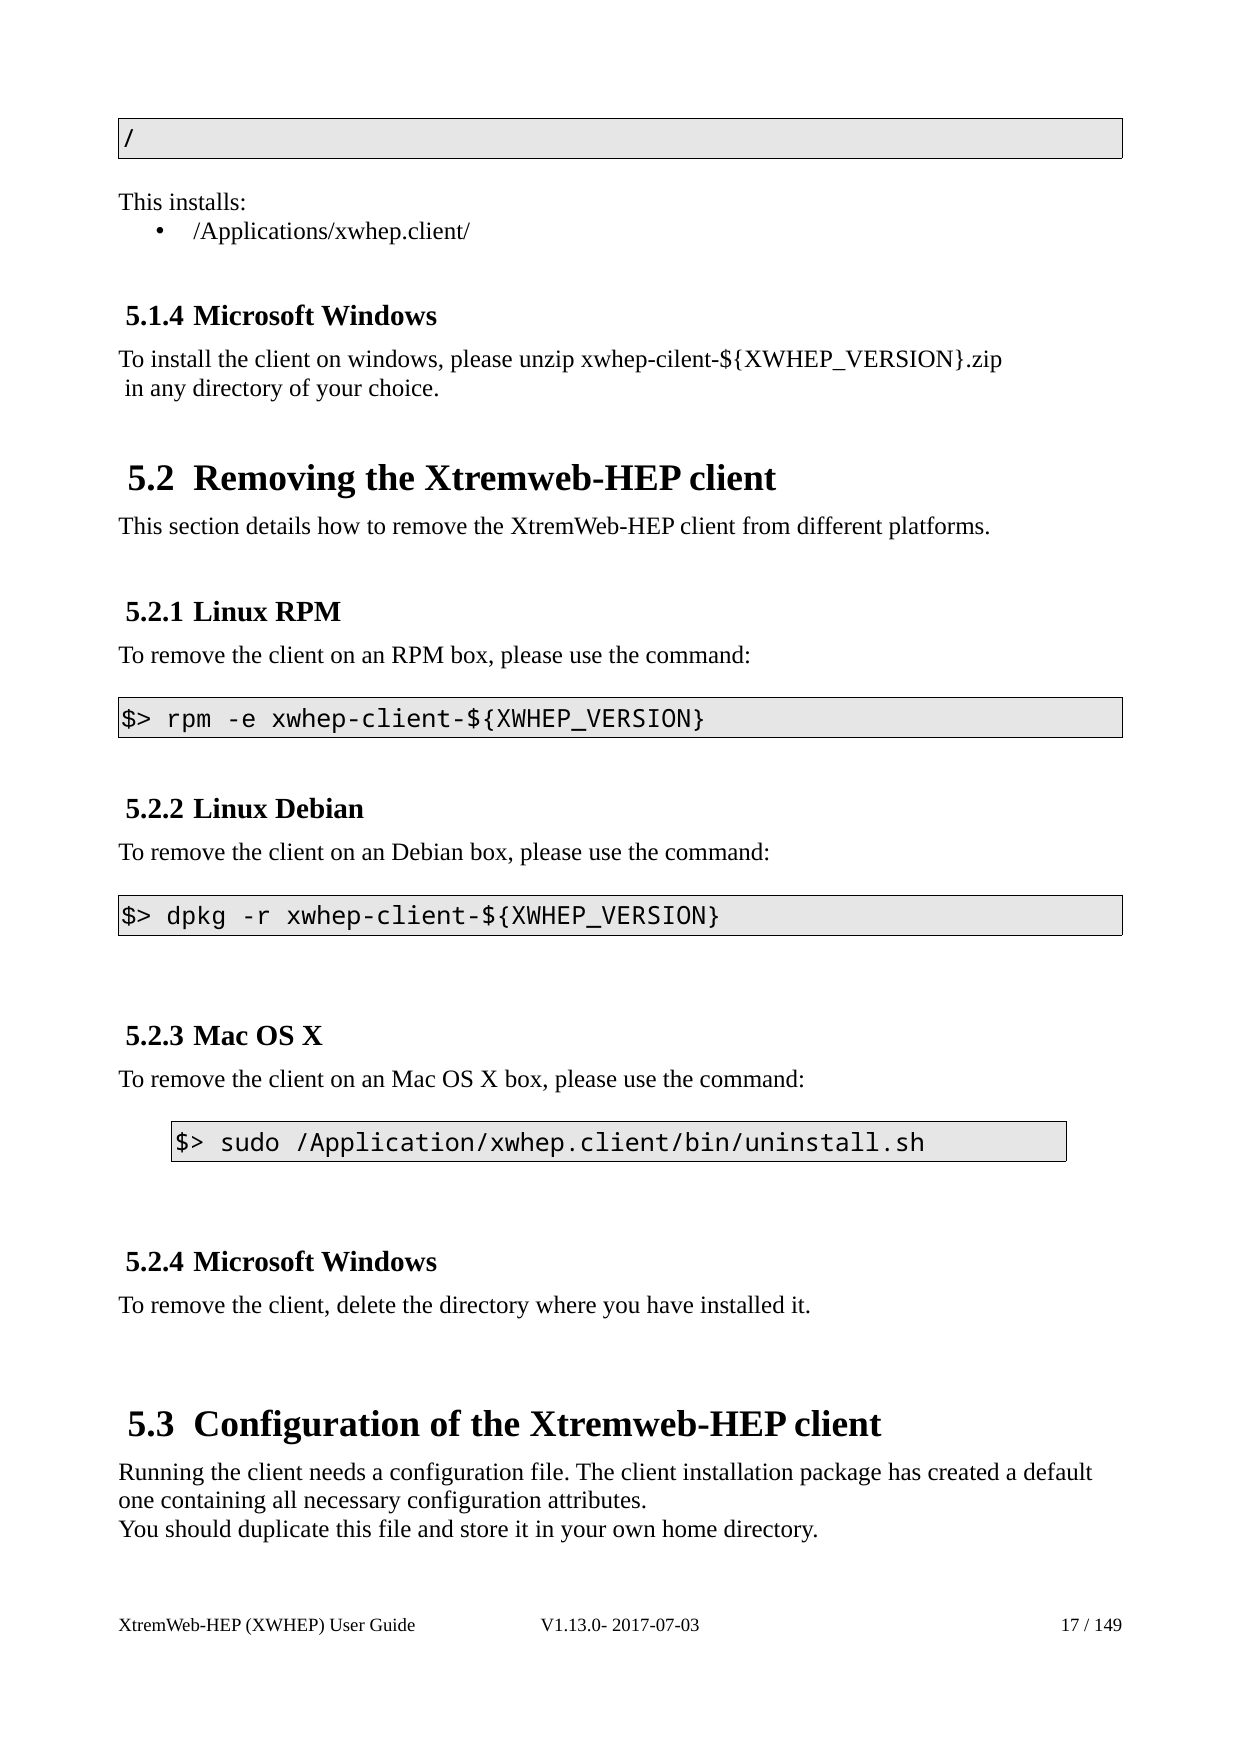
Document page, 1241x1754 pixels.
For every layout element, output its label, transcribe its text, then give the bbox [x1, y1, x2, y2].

text This installs: [118, 187, 1122, 216]
text To remove the client on an Mac OS X box, please use the command: [118, 1064, 1122, 1092]
text This section details how to remove the XtremWeb-HEP client from different platforms. [118, 511, 1122, 540]
subtitle Microsoft Windows [118, 1244, 1122, 1277]
subtitle Removing the Xtremweb-HEP client [118, 456, 1122, 499]
subtitle Configuration of the Xtremweb-HEP client [118, 1401, 1122, 1444]
text You should duplicate this file and store it in your own home directory. [118, 1514, 1122, 1543]
text To remove the client, delete the directory where you have installed it. [118, 1290, 1122, 1318]
subtitle Linux Debian [118, 791, 1122, 825]
text in any directory of your choice. [118, 373, 1122, 402]
list /Applications/xwhep.client/ [156, 216, 1122, 244]
text To remove the client on an Debian box, please use the command: [118, 837, 1122, 866]
text $> rpm -e xwhep-client-${XWHEP_VERSION} [119, 698, 1122, 737]
subtitle Microsoft Windows [118, 298, 1122, 332]
text / [119, 119, 1122, 158]
text $> sudo /Application/xwhep.client/bin/uninstall.sh [172, 1122, 1066, 1161]
text $> dpkg -r xwhep-client-${XWHEP_VERSION} [119, 896, 1122, 935]
subtitle Linux RPM [118, 594, 1122, 627]
text Running the client needs a configuration file. The client installation package has created a default one containing all necessary configuration attributes. [118, 1457, 1122, 1514]
text To install the client on windows, please unzip xwhep-cilent-${XWHEP_VERSION}.zip [118, 344, 1122, 373]
subtitle Mac OS X [118, 1018, 1122, 1051]
text To remove the client on an RPM box, please use the command: [118, 640, 1122, 668]
